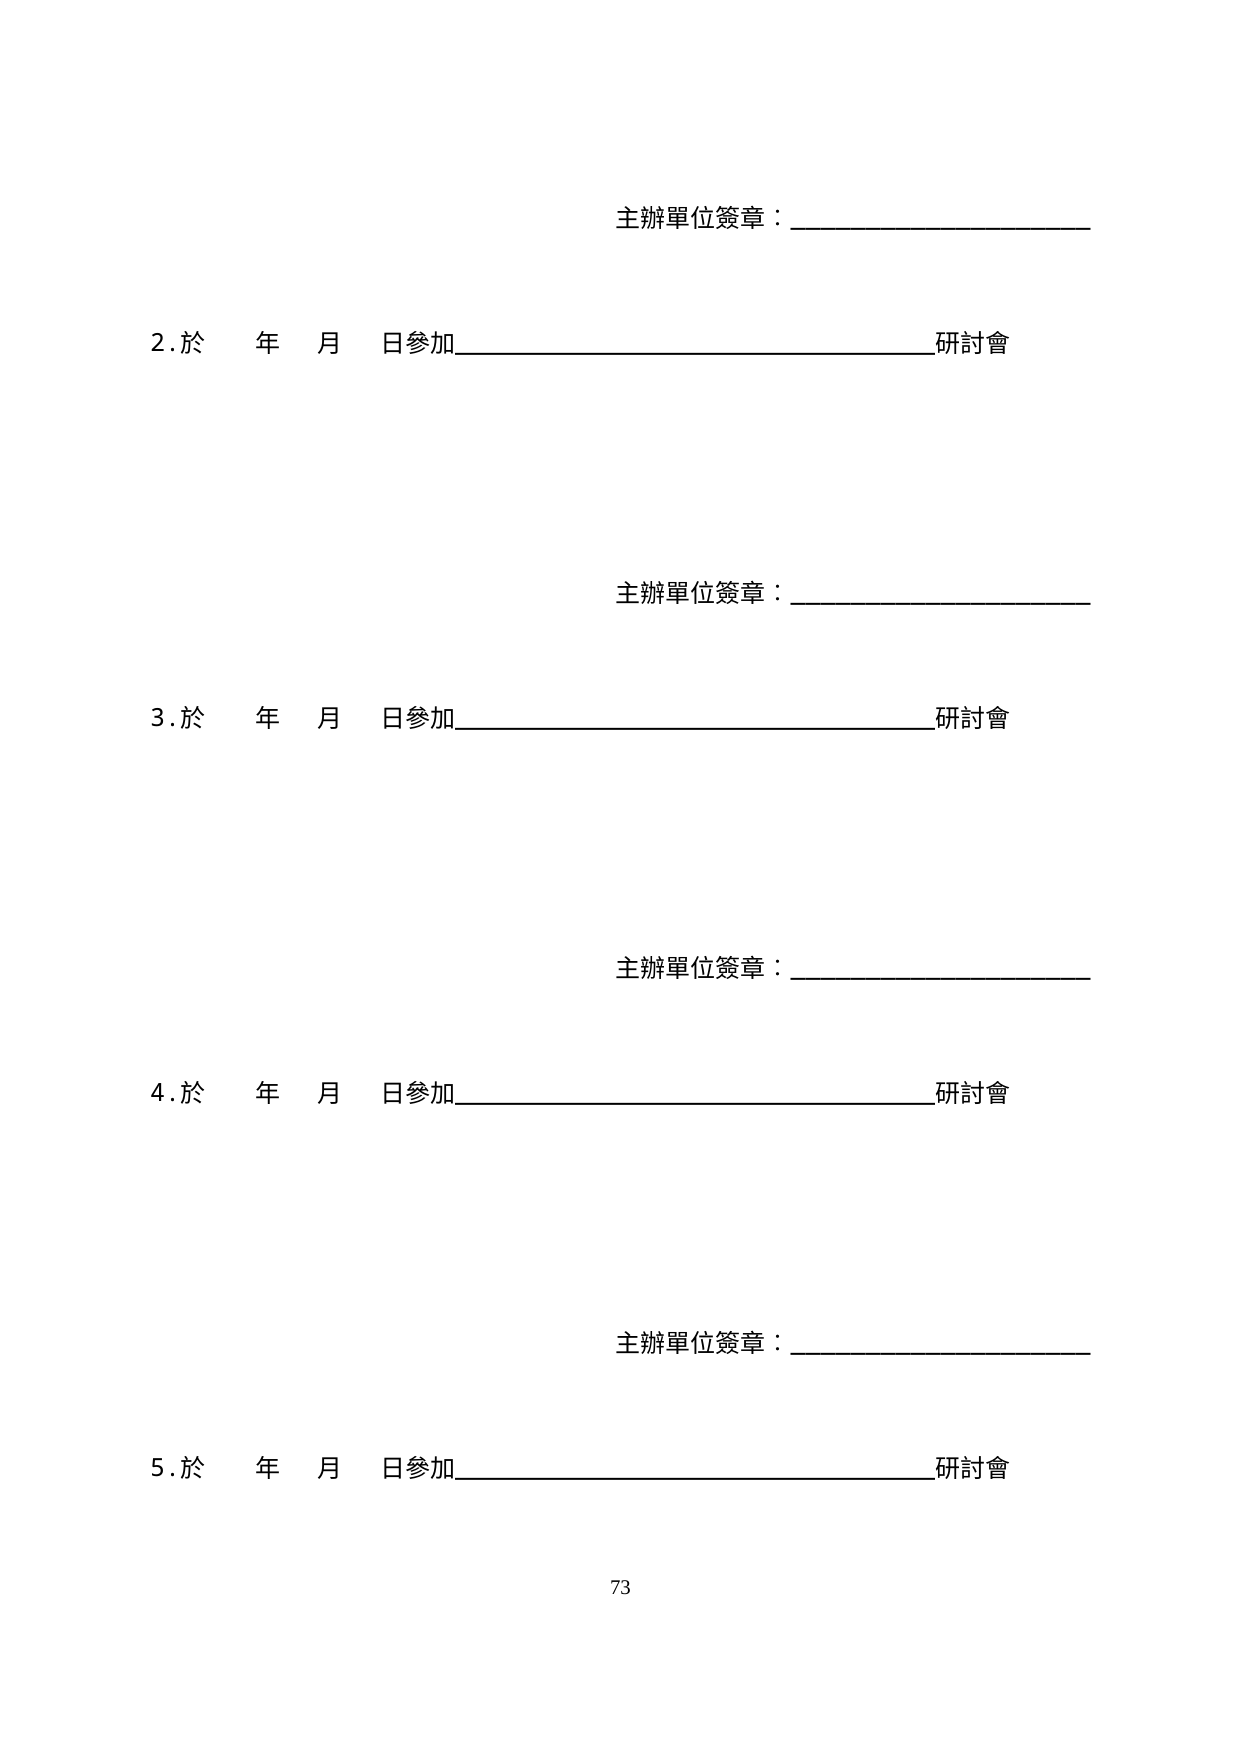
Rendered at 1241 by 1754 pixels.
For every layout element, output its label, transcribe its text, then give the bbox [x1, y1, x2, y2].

text 主辦單位簽章︰____________________ [150, 550, 1090, 612]
text 5.於 年 月 日參加________________________________研討會 [150, 1425, 1090, 1487]
text 主辦單位簽章︰____________________ [150, 175, 1090, 237]
text 主辦單位簽章︰____________________ [150, 925, 1090, 987]
text 4.於 年 月 日參加________________________________研討會 [150, 1050, 1090, 1112]
text 3.於 年 月 日參加________________________________研討會 [150, 675, 1090, 737]
text 2.於 年 月 日參加________________________________研討會 [150, 300, 1090, 362]
text 主辦單位簽章︰____________________ [150, 1300, 1090, 1362]
